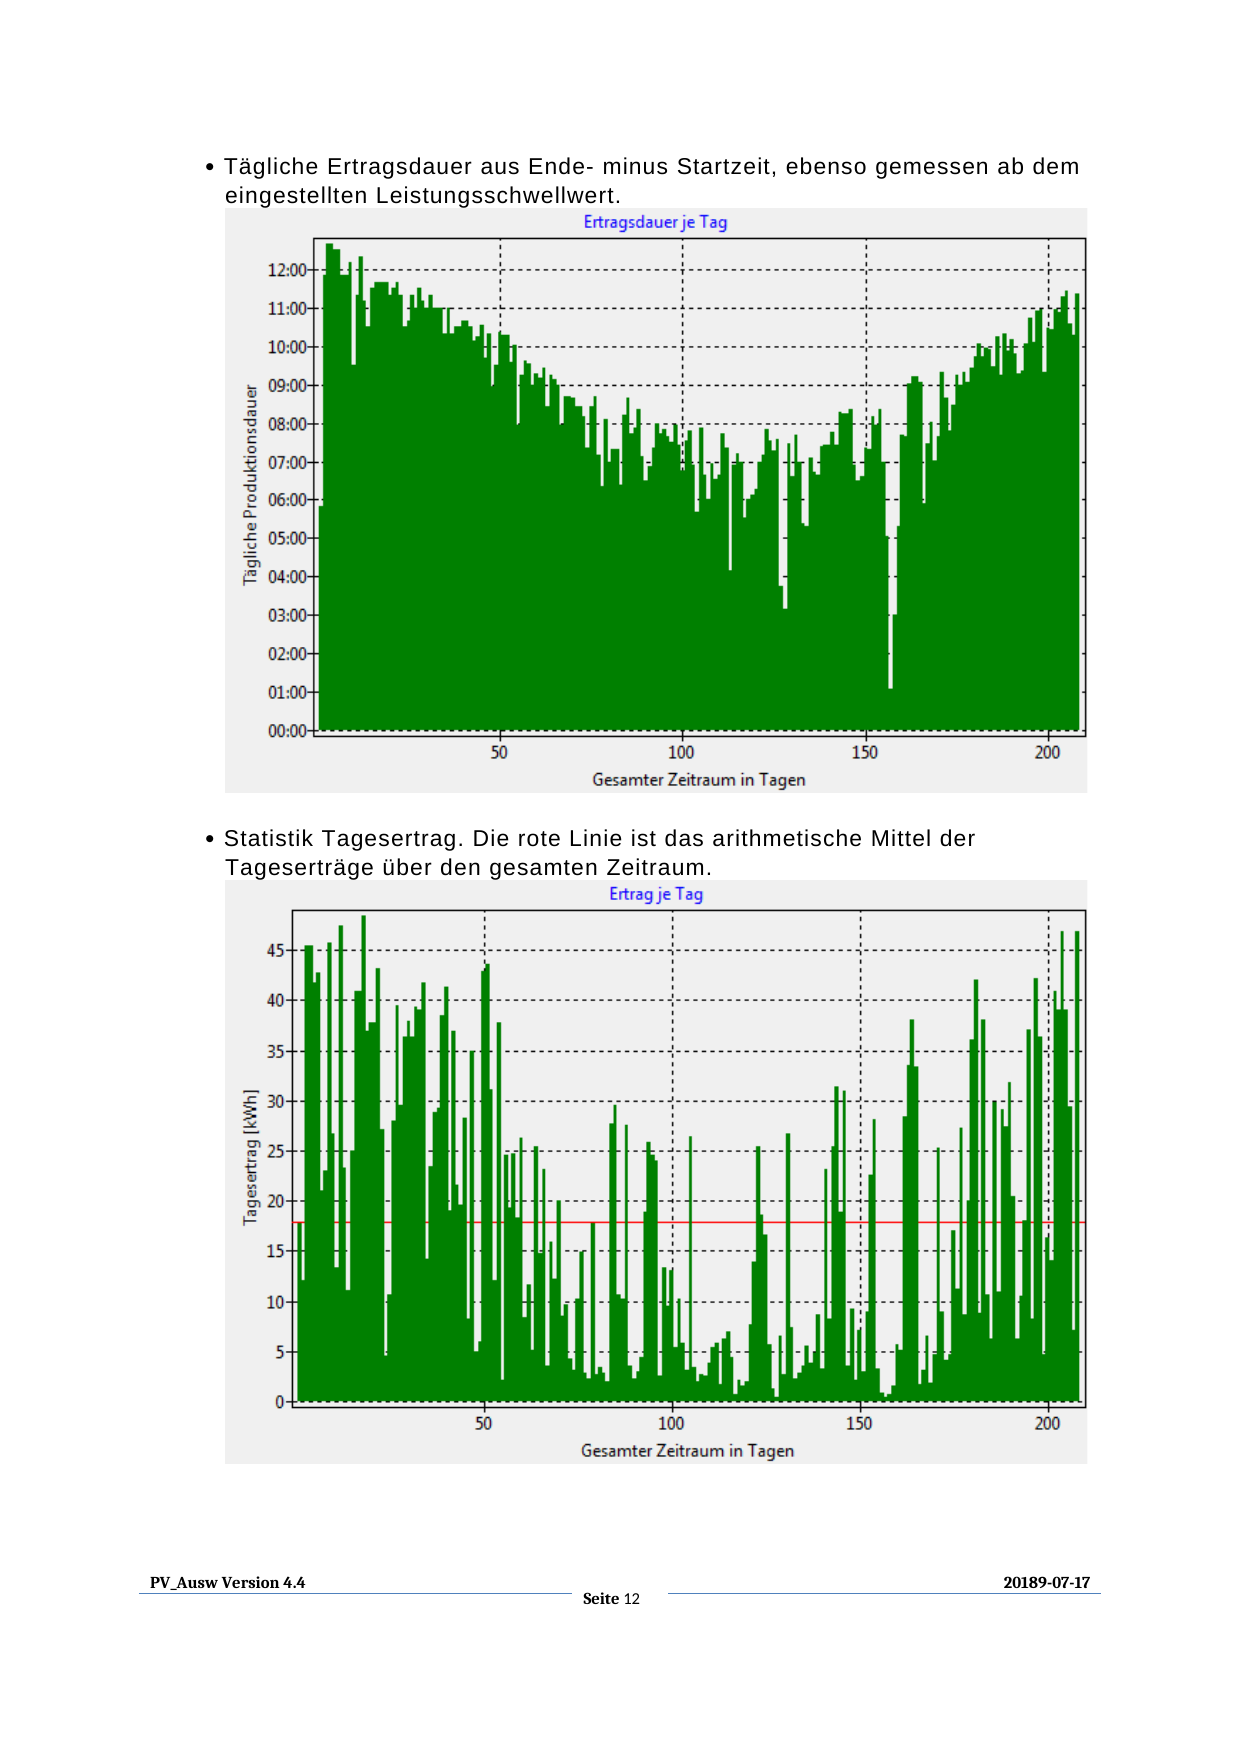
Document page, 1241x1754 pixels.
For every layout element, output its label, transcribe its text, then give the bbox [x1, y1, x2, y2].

list Tägliche Ertragsdauer aus Ende- minus Startzeit, ebenso gemessen ab dem eingestellten Leistungsschwellwert. [206, 150, 1090, 208]
picture [225, 880, 1088, 1464]
list Statistik Tagesertrag. Die rote Linie ist das arithmetische Mittel der Tageserträge über den gesamten Zeitraum. [206, 822, 1090, 1522]
picture [225, 208, 1088, 793]
